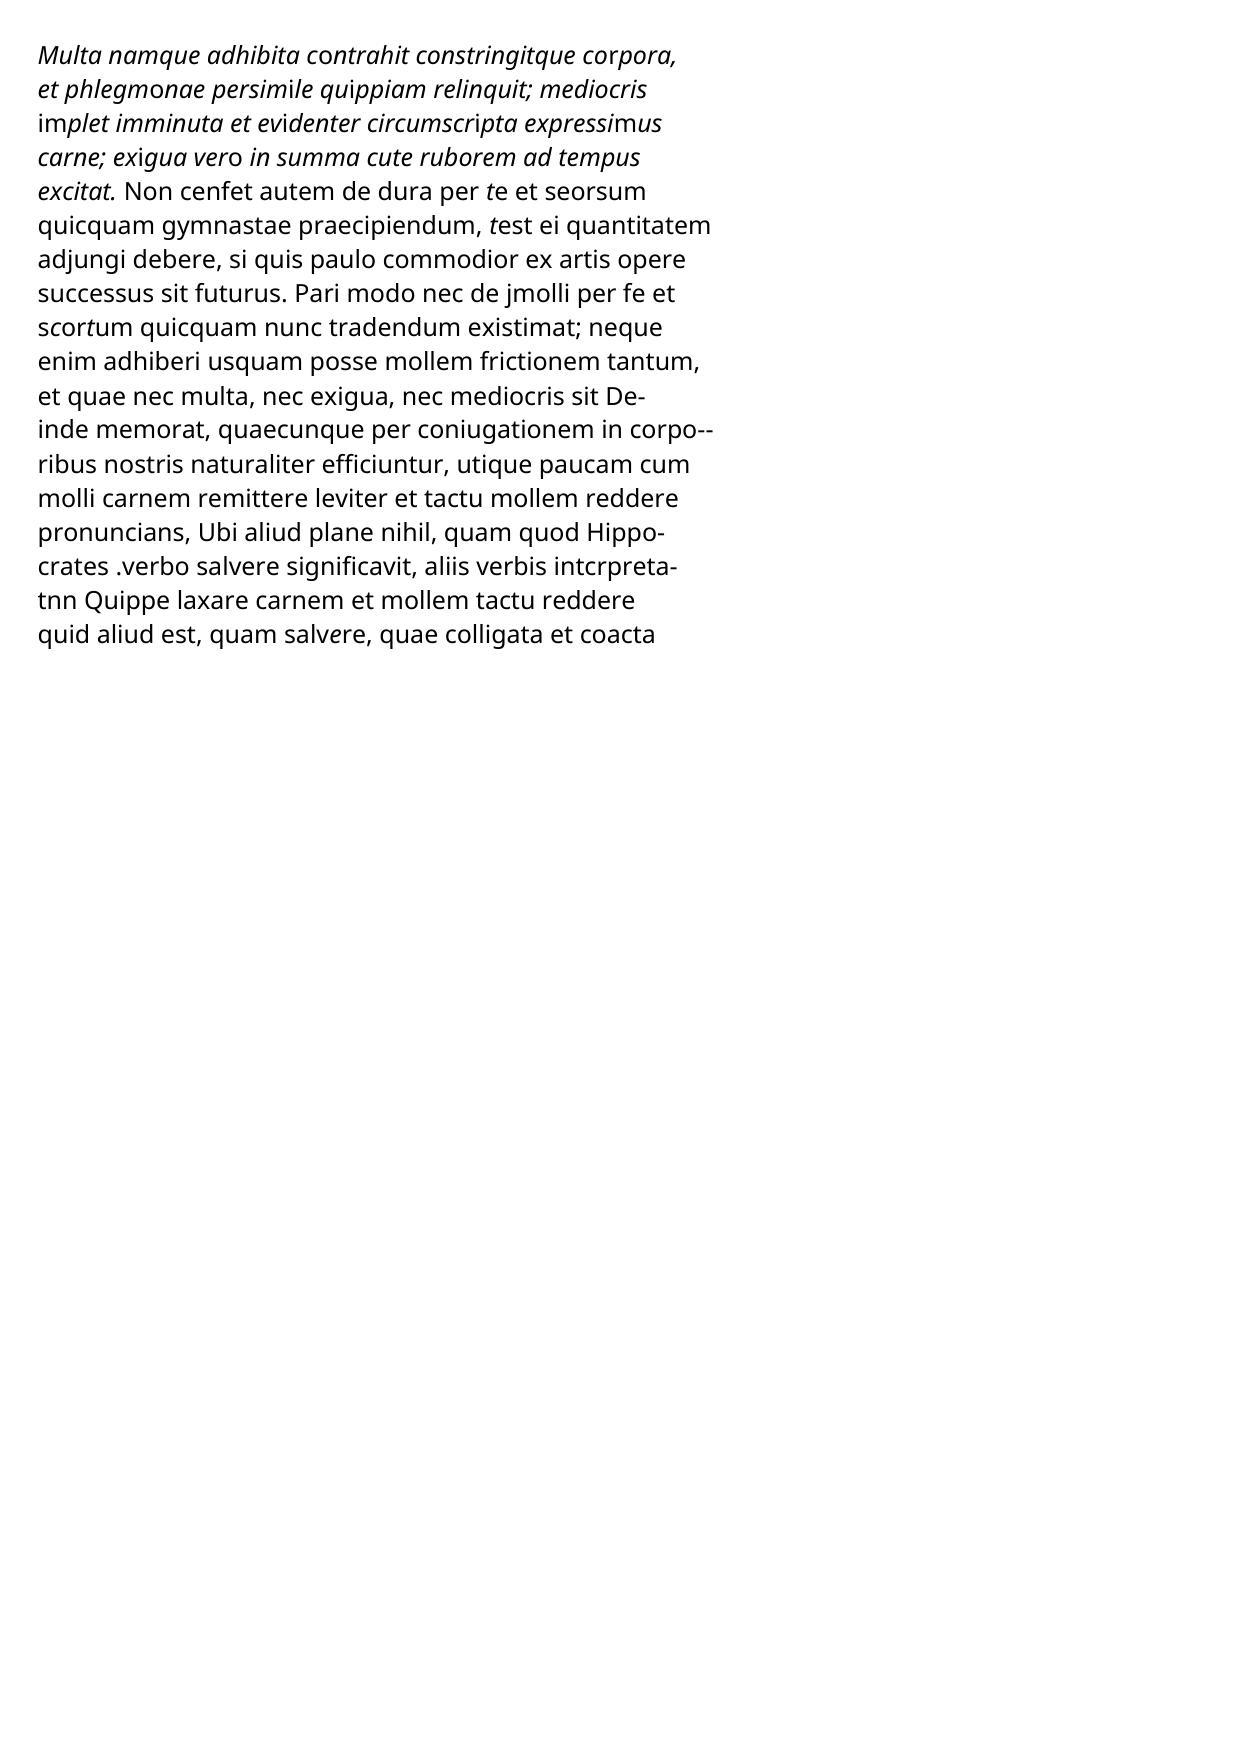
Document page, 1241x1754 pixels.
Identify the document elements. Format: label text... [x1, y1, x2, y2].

text Multa namque adhibita contrahit constringitque corpora, et phlegmonae persimile quippiam relinquit; mediocris implet imminuta et evidenter circumscripta expressimus carne; exigua vero in summa cute ruborem ad tempus excitat. Non cenfet autem de dura per te et seorsum quicquam gymnastae praecipiendum, test ei quantitatem adjungi debere, si quis paulo commodior ex artis opere successus sit futurus. Pari modo nec de jmolli per fe et scortum quicquam nunc tradendum existimat; neque enim adhiberi usquam posse mollem frictionem tantum, et quae nec multa, nec exigua, nec mediocris sit De- inde memorat, quaecunque per coniugationem in corpo-- ribus nostris naturaliter efficiuntur, utique paucam cum molli carnem remittere leviter et tactu mollem reddere pronuncians, Ubi aliud plane nihil, quam quod Hippo- crates .verbo salvere significavit, aliis verbis intcrpreta- tnn Quippe laxare carnem et mollem tactu reddere quid aliud est, quam salvere, quae colligata et coacta [37, 37, 1203, 651]
